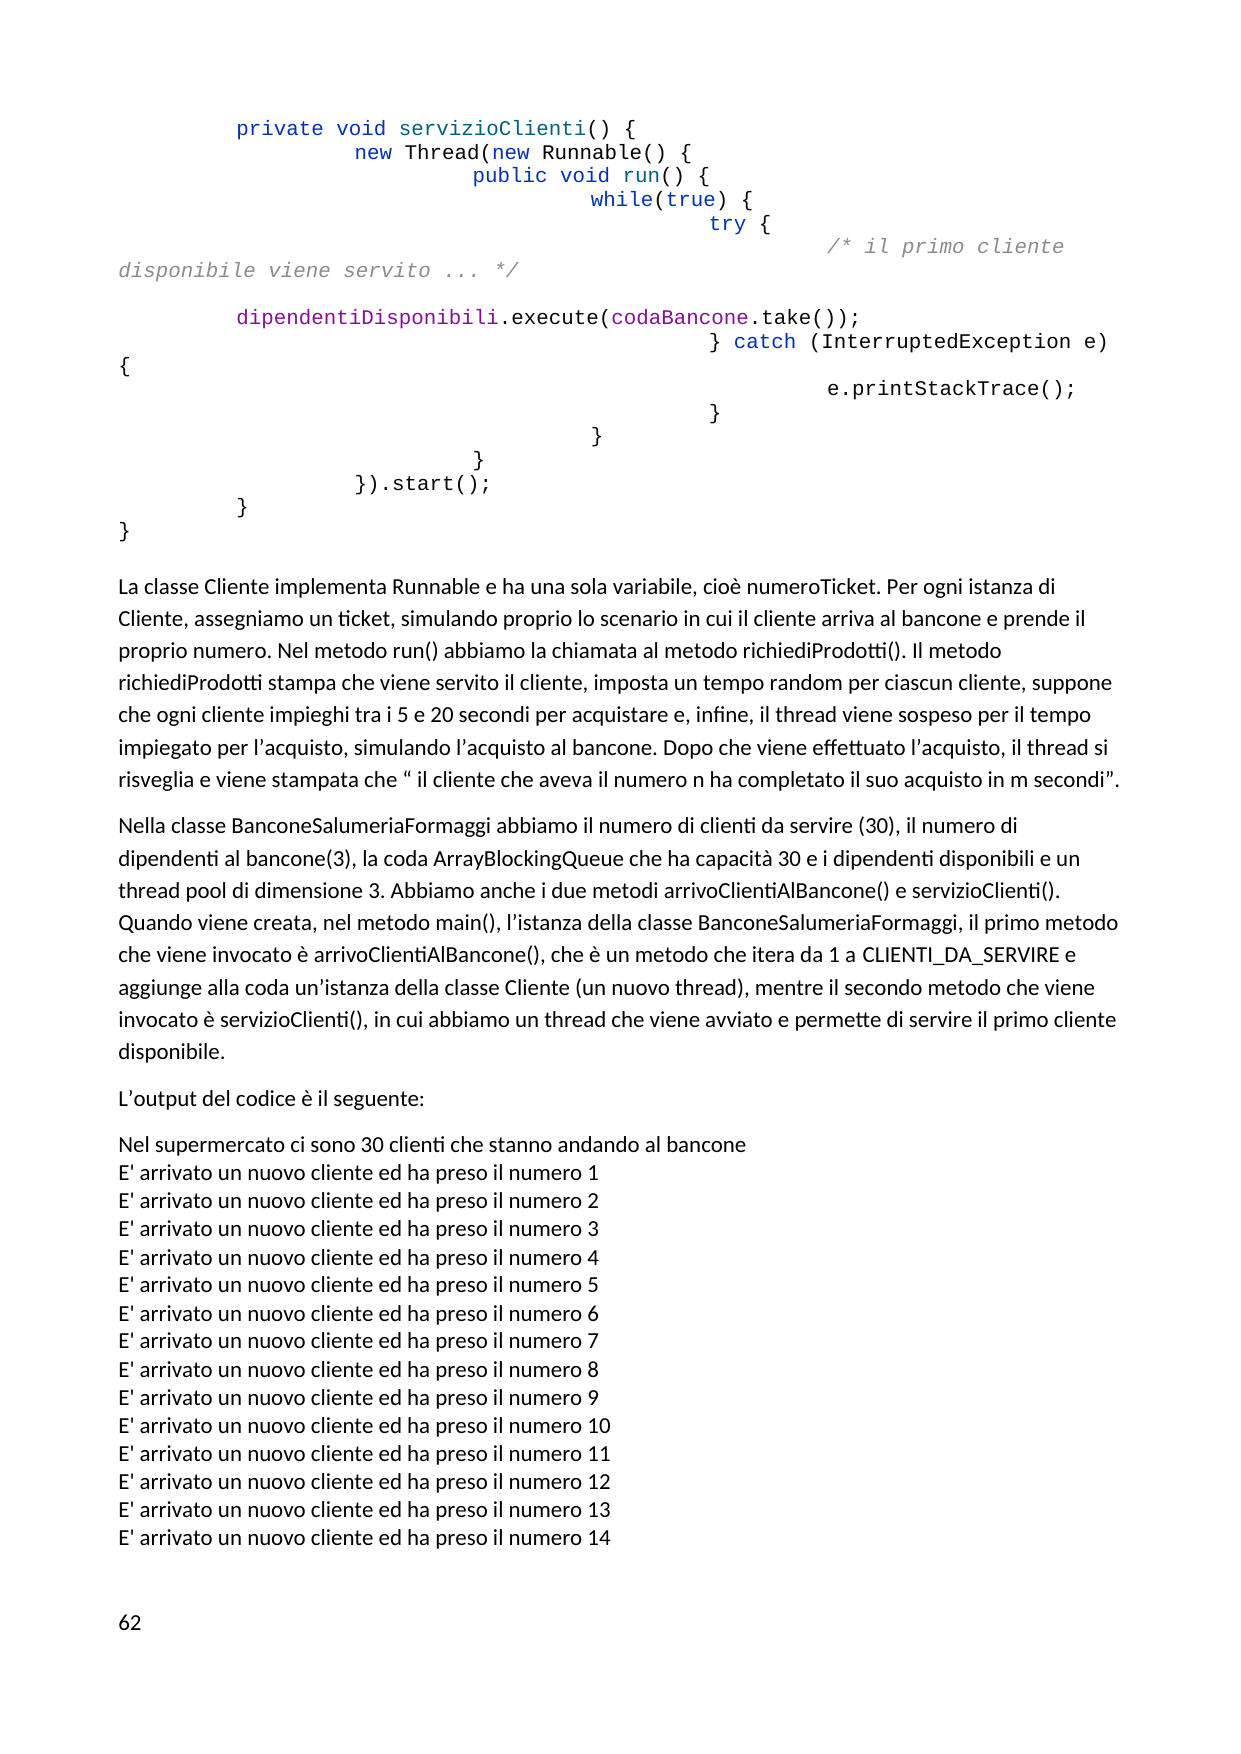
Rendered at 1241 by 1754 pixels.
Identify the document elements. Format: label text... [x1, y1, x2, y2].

text private void servizioClienti() { new Thread(new Runnable() { public void run() { while(true) { try { /* il primo cliente disponibile viene servito ... */ dipendentiDisponibili.execute(codaBancone.take()); } catch (InterruptedException e) { e.printStackTrace(); } } } }).start(); } } [118, 118, 1122, 544]
text E' arrivato un nuovo cliente ed ha preso il numero 10 [118, 1411, 1122, 1439]
text E' arrivato un nuovo cliente ed ha preso il numero 12 [118, 1467, 1122, 1495]
text E' arrivato un nuovo cliente ed ha preso il numero 7 [118, 1327, 1122, 1355]
text E' arrivato un nuovo cliente ed ha preso il numero 6 [118, 1299, 1122, 1327]
text E' arrivato un nuovo cliente ed ha preso il numero 13 [118, 1495, 1122, 1523]
text E' arrivato un nuovo cliente ed ha preso il numero 8 [118, 1355, 1122, 1383]
text E' arrivato un nuovo cliente ed ha preso il numero 2 [118, 1187, 1122, 1214]
text E' arrivato un nuovo cliente ed ha preso il numero 11 [118, 1439, 1122, 1467]
text E' arrivato un nuovo cliente ed ha preso il numero 1 [118, 1158, 1122, 1187]
text Nel supermercato ci sono 30 clienti che stanno andando al bancone [118, 1131, 1122, 1158]
text E' arrivato un nuovo cliente ed ha preso il numero 5 [118, 1271, 1122, 1299]
text L’output del codice è il seguente: [118, 1084, 1122, 1112]
text E' arrivato un nuovo cliente ed ha preso il numero 14 [118, 1523, 1122, 1551]
text Nella classe BanconeSalumeriaFormaggi abbiamo il numero di clienti da servire (30), il numero di dipendenti al bancone(3), la coda ArrayBlockingQueue che ha capacità 30 e i dipendenti disponibili e un thread pool di dimensione 3. Abbiamo anche i due metodi arrivoClientiAlBancone() e servizioClienti(). Quando viene creata, nel metodo main(), l’istanza della classe BanconeSalumeriaFormaggi, il primo metodo che viene invocato è arrivoClientiAlBancone(), che è un metodo che itera da 1 a CLIENTI_DA_SERVIRE e aggiunge alla coda un’istanza della classe Cliente (un nuovo thread), mentre il secondo metodo che viene invocato è servizioClienti(), in cui abbiamo un thread che viene avviato e permette di servire il primo cliente disponibile. [118, 812, 1122, 1065]
text La classe Cliente implementa Runnable e ha una sola variabile, cioè numeroTicket. Per ogni istanza di Cliente, assegniamo un ticket, simulando proprio lo scenario in cui il cliente arriva al bancone e prende il proprio numero. Nel metodo run() abbiamo la chiamata al metodo richiediProdotti(). Il metodo richiediProdotti stampa che viene servito il cliente, imposta un tempo random per ciascun cliente, suppone che ogni cliente impieghi tra i 5 e 20 secondi per acquistare e, infine, il thread viene sospeso per il tempo impiegato per l’acquisto, simulando l’acquisto al bancone. Dopo che viene effettuato l’acquisto, il thread si risveglia e viene stampata che “ il cliente che aveva il numero n ha completato il suo acquisto in m secondi”. [118, 572, 1122, 793]
text E' arrivato un nuovo cliente ed ha preso il numero 4 [118, 1243, 1122, 1271]
text E' arrivato un nuovo cliente ed ha preso il numero 9 [118, 1383, 1122, 1411]
text E' arrivato un nuovo cliente ed ha preso il numero 3 [118, 1214, 1122, 1243]
